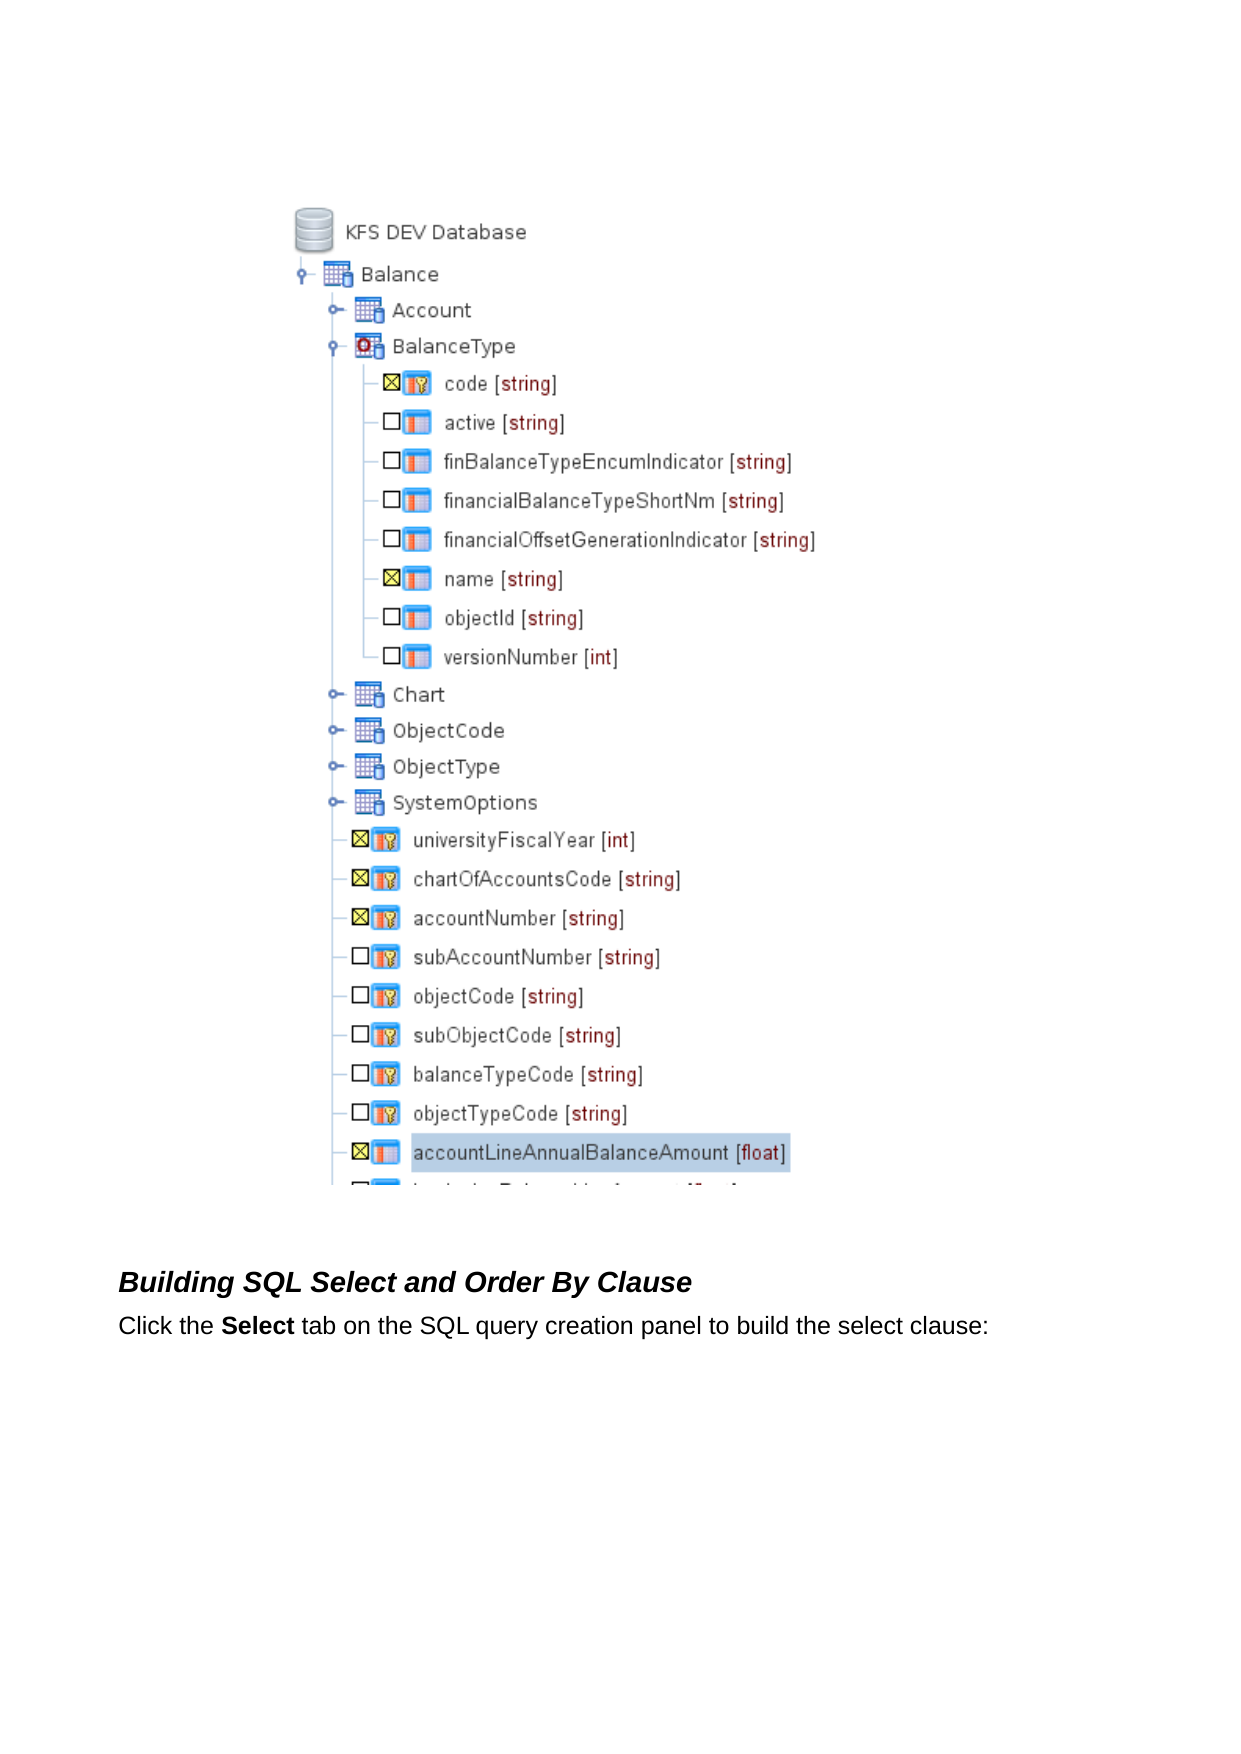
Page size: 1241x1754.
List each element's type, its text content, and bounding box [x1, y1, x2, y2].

subtitle Building SQL Select and Order By Clause [118, 1265, 1122, 1299]
text Click the Select tab on the SQL query creation panel to build the select clause: [118, 1311, 1122, 1340]
picture [292, 205, 949, 1185]
